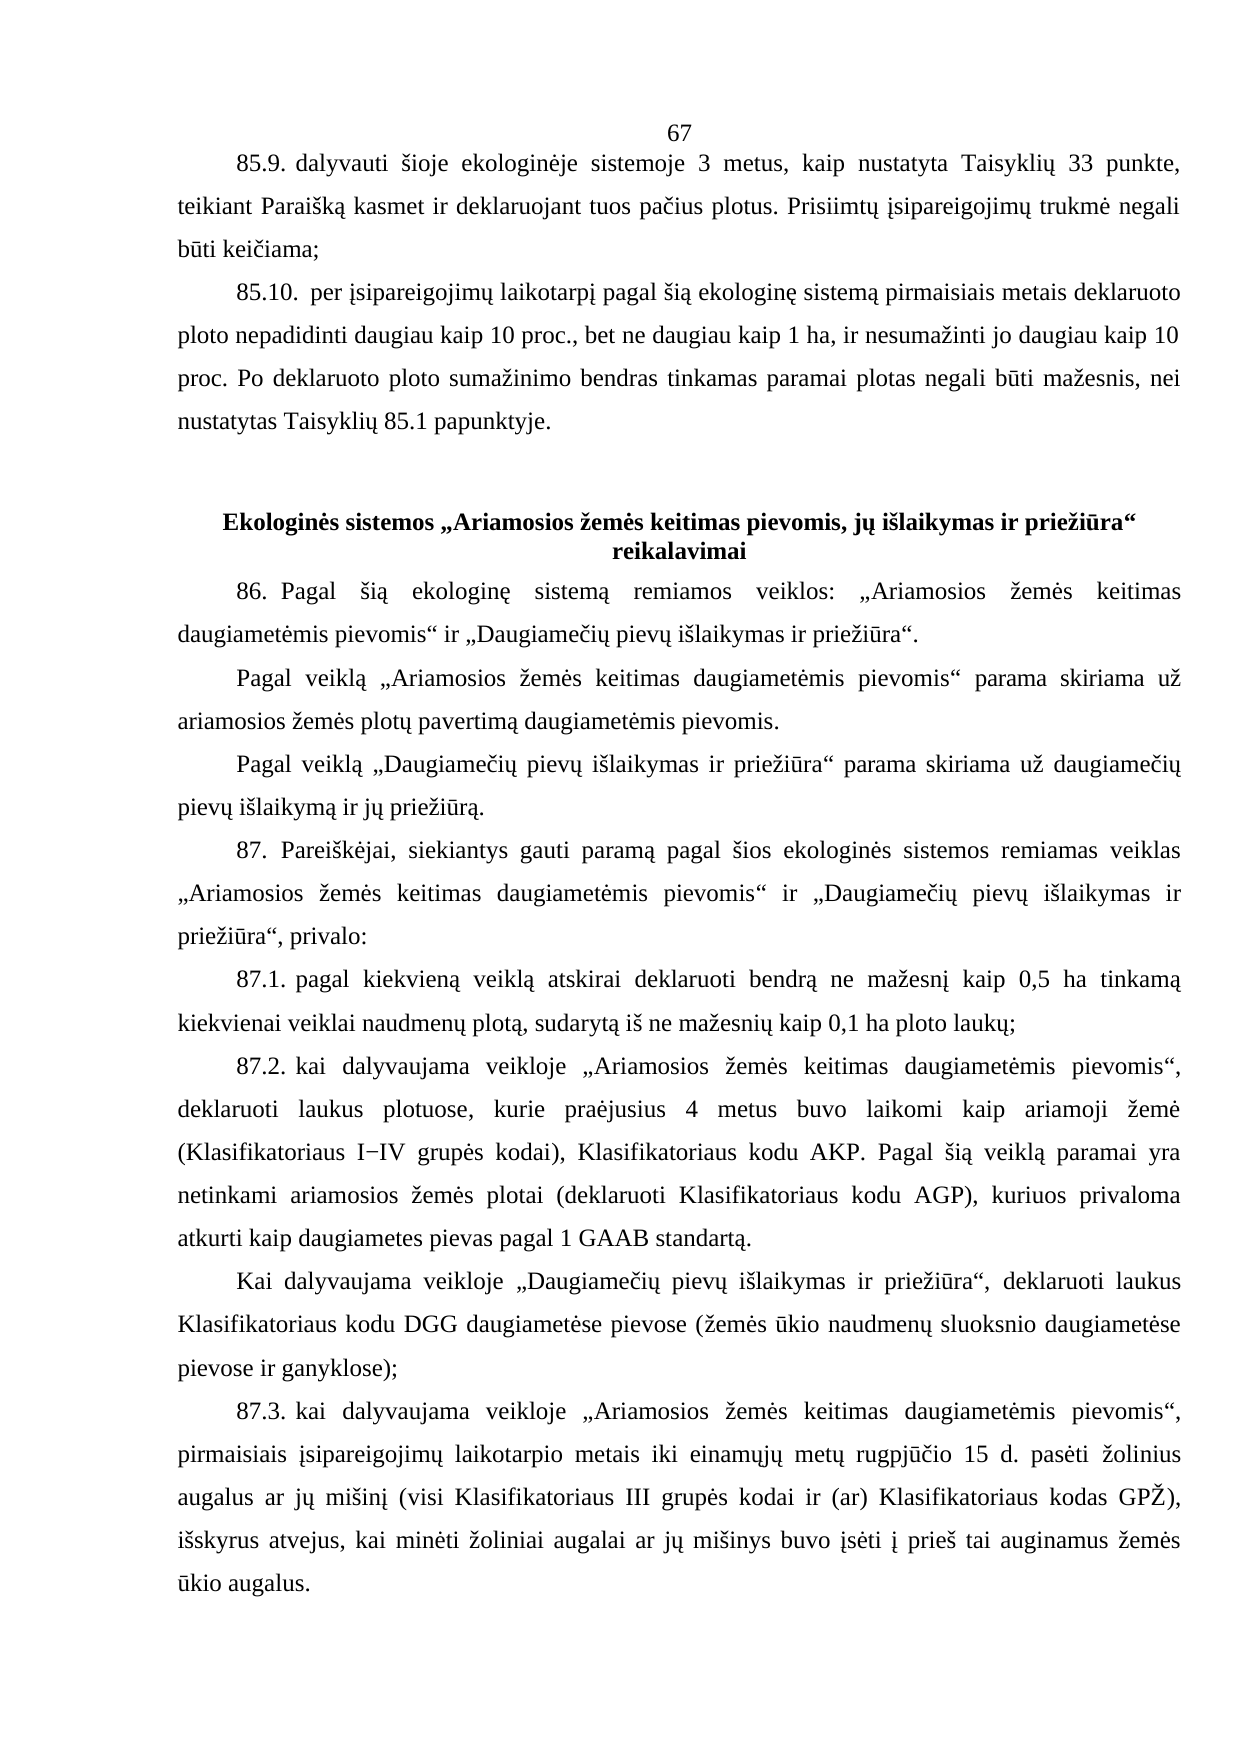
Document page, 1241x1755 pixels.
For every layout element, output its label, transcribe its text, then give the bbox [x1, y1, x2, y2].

text Pagal veiklą „Ariamosios žemės keitimas daugiametėmis pievomis“ parama skiriama už ariamosios žemės plotų pavertimą daugiametėmis pievomis. [177, 663, 1181, 734]
text Ekologinės sistemos „Ariamosios žemės keitimas pievomis, jų išlaikymas ir priežiūra“ reikalavimai [177, 507, 1181, 564]
text 86. Pagal šią ekologinę sistemą remiamos veiklos: „Ariamosios žemės keitimas daugiametėmis pievomis“ ir „Daugiamečių pievų išlaikymas ir priežiūra“. [177, 576, 1181, 648]
text 87.3. kai dalyvaujama veikloje „Ariamosios žemės keitimas daugiametėmis pievomis“, pirmaisiais įsipareigojimų laikotarpio metais iki einamųjų metų rugpjūčio 15 d. pasėti žolinius augalus ar jų mišinį (visi Klasifikatoriaus III grupės kodai ir (ar) Klasifikatoriaus kodas GPŽ), išskyrus atvejus, kai minėti žoliniai augalai ar jų mišinys buvo įsėti į prieš tai auginamus žemės ūkio augalus. [177, 1396, 1181, 1597]
text Pagal veiklą „Daugiamečių pievų išlaikymas ir priežiūra“ parama skiriama už daugiamečių pievų išlaikymą ir jų priežiūrą. [177, 749, 1181, 821]
text 87.2. kai dalyvaujama veikloje „Ariamosios žemės keitimas daugiametėmis pievomis“, deklaruoti laukus plotuose, kurie praėjusius 4 metus buvo laikomi kaip ariamoji žemė (Klasifikatoriaus I−IV grupės kodai), Klasifikatoriaus kodu AKP. Pagal šią veiklą paramai yra netinkami ariamosios žemės plotai (deklaruoti Klasifikatoriaus kodu AGP), kuriuos privaloma atkurti kaip daugiametes pievas pagal 1 GAAB standartą. [177, 1051, 1181, 1252]
text 85.9. dalyvauti šioje ekologinėje sistemoje 3 metus, kaip nustatyta Taisyklių 33 punkte, teikiant Paraišką kasmet ir deklaruojant tuos pačius plotus. Prisiimtų įsipareigojimų trukmė negali būti keičiama; [177, 148, 1181, 263]
text 85.10. per įsipareigojimų laikotarpį pagal šią ekologinę sistemą pirmaisiais metais deklaruoto ploto nepadidinti daugiau kaip 10 proc., bet ne daugiau kaip 1 ha, ir nesumažinti jo daugiau kaip 10 proc. Po deklaruoto ploto sumažinimo bendras tinkamas paramai plotas negali būti mažesnis, nei nustatytas Taisyklių 85.1 papunktyje. [177, 277, 1181, 435]
text Kai dalyvaujama veikloje „Daugiamečių pievų išlaikymas ir priežiūra“, deklaruoti laukus Klasifikatoriaus kodu DGG daugiametėse pievose (žemės ūkio naudmenų sluoksnio daugiametėse pievose ir ganyklose); [177, 1266, 1181, 1381]
text 87. Pareiškėjai, siekiantys gauti paramą pagal šios ekologinės sistemos remiamas veiklas „Ariamosios žemės keitimas daugiametėmis pievomis“ ir „Daugiamečių pievų išlaikymas ir priežiūra“, privalo: [177, 835, 1181, 950]
text 87.1. pagal kiekvieną veiklą atskirai deklaruoti bendrą ne mažesnį kaip 0,5 ha tinkamą kiekvienai veiklai naudmenų plotą, sudarytą iš ne mažesnių kaip 0,1 ha ploto laukų; [177, 964, 1181, 1036]
